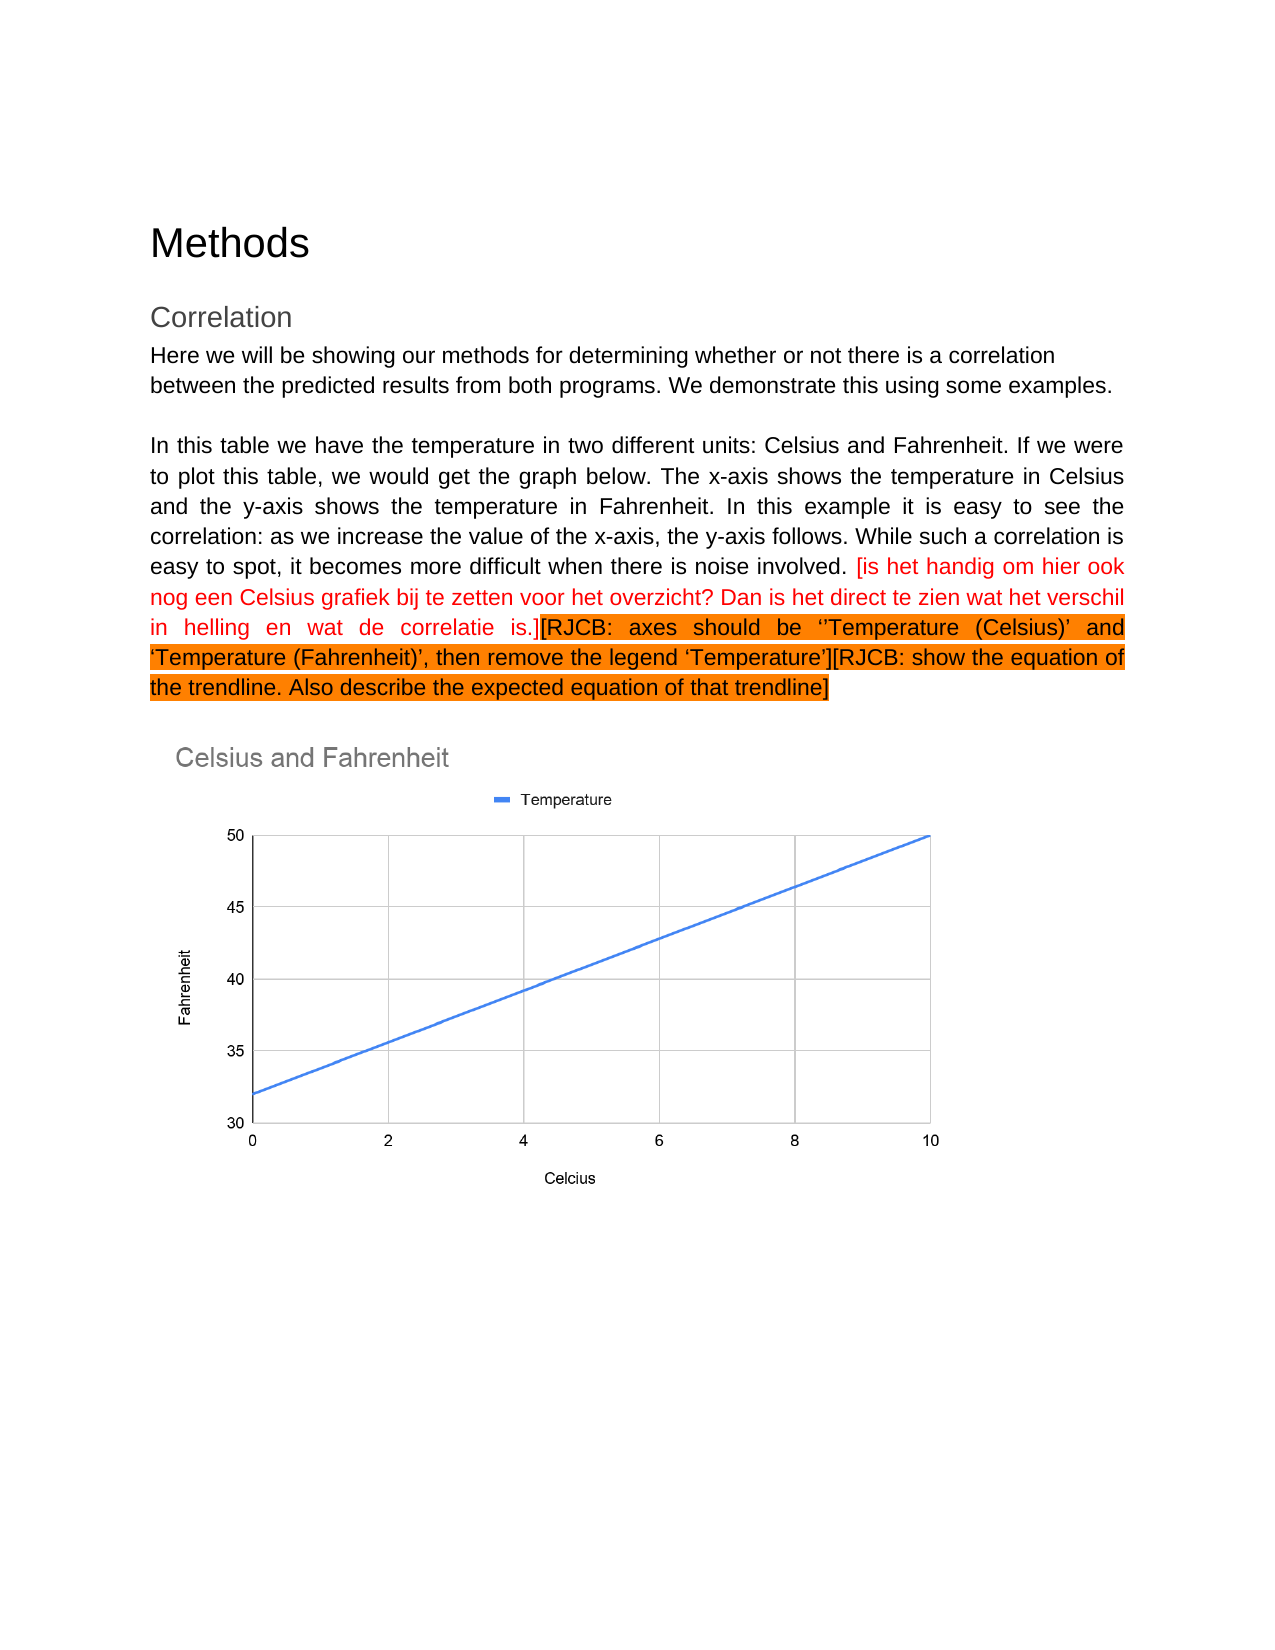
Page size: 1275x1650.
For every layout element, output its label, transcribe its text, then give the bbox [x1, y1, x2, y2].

picture [150, 716, 955, 1215]
text In this table we have the temperature in two different units: Celsius and Fahrenheit. If we were to plot this table, we would get the graph below. The x-axis shows the temperature in Celsius and the y-axis shows the temperature in Fahrenheit. In this example it is easy to see the correlation: as we increase the value of the x-axis, the y-axis follows. While such a correlation is easy to spot, it becomes more difficult when there is noise involved. [is het handig om hier ook nog een Celsius grafiek bij te zetten voor het overzicht? Dan is het direct te zien wat het verschil in helling en wat de correlatie is.][RJCB: axes should be ‘’Temperature (Celsius)’ and ‘Temperature (Fahrenheit)’, then remove the legend ‘Temperature’][RJCB: show the equation of the trendline. Also describe the expected equation of that trendline] [150, 432, 1125, 701]
subtitle Methods [150, 219, 1125, 267]
subtitle Correlation [150, 300, 1125, 333]
text Here we will be showing our methods for determining whether or not there is a correlation between the predicted results from both programs. We demonstrate this using some examples. [150, 342, 1125, 398]
